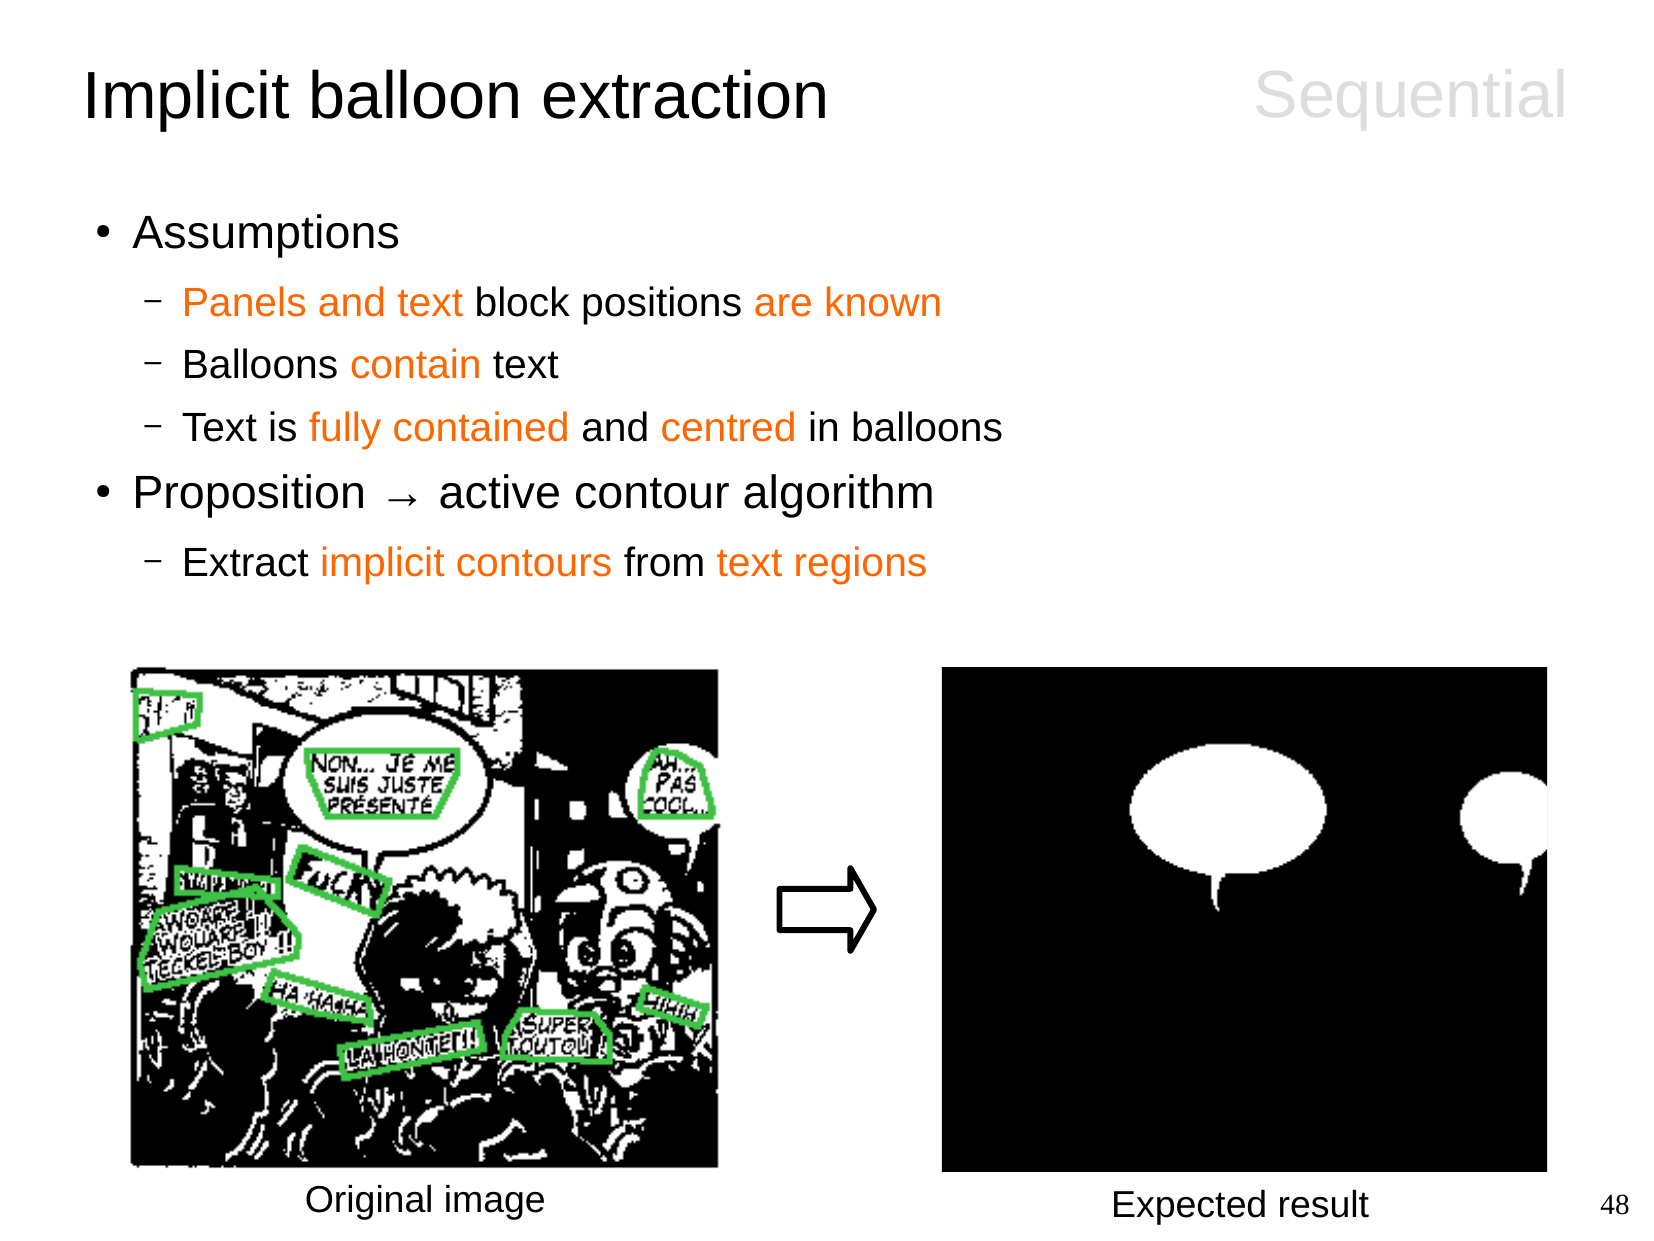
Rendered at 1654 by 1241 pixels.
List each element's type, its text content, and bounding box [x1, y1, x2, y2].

title Implicit balloon extraction [82, 49, 1571, 142]
list Assumptions Panels and text block positions are known Balloons contain text Text is fully contained and centred in balloons Proposition → active contour algorithm Extract implicit contours from text regions [82, 206, 1571, 587]
picture [88, 635, 768, 1199]
picture [941, 667, 1548, 1172]
text_box Original image [283, 1170, 567, 1228]
text_box Expected result [897, 1176, 1583, 1234]
